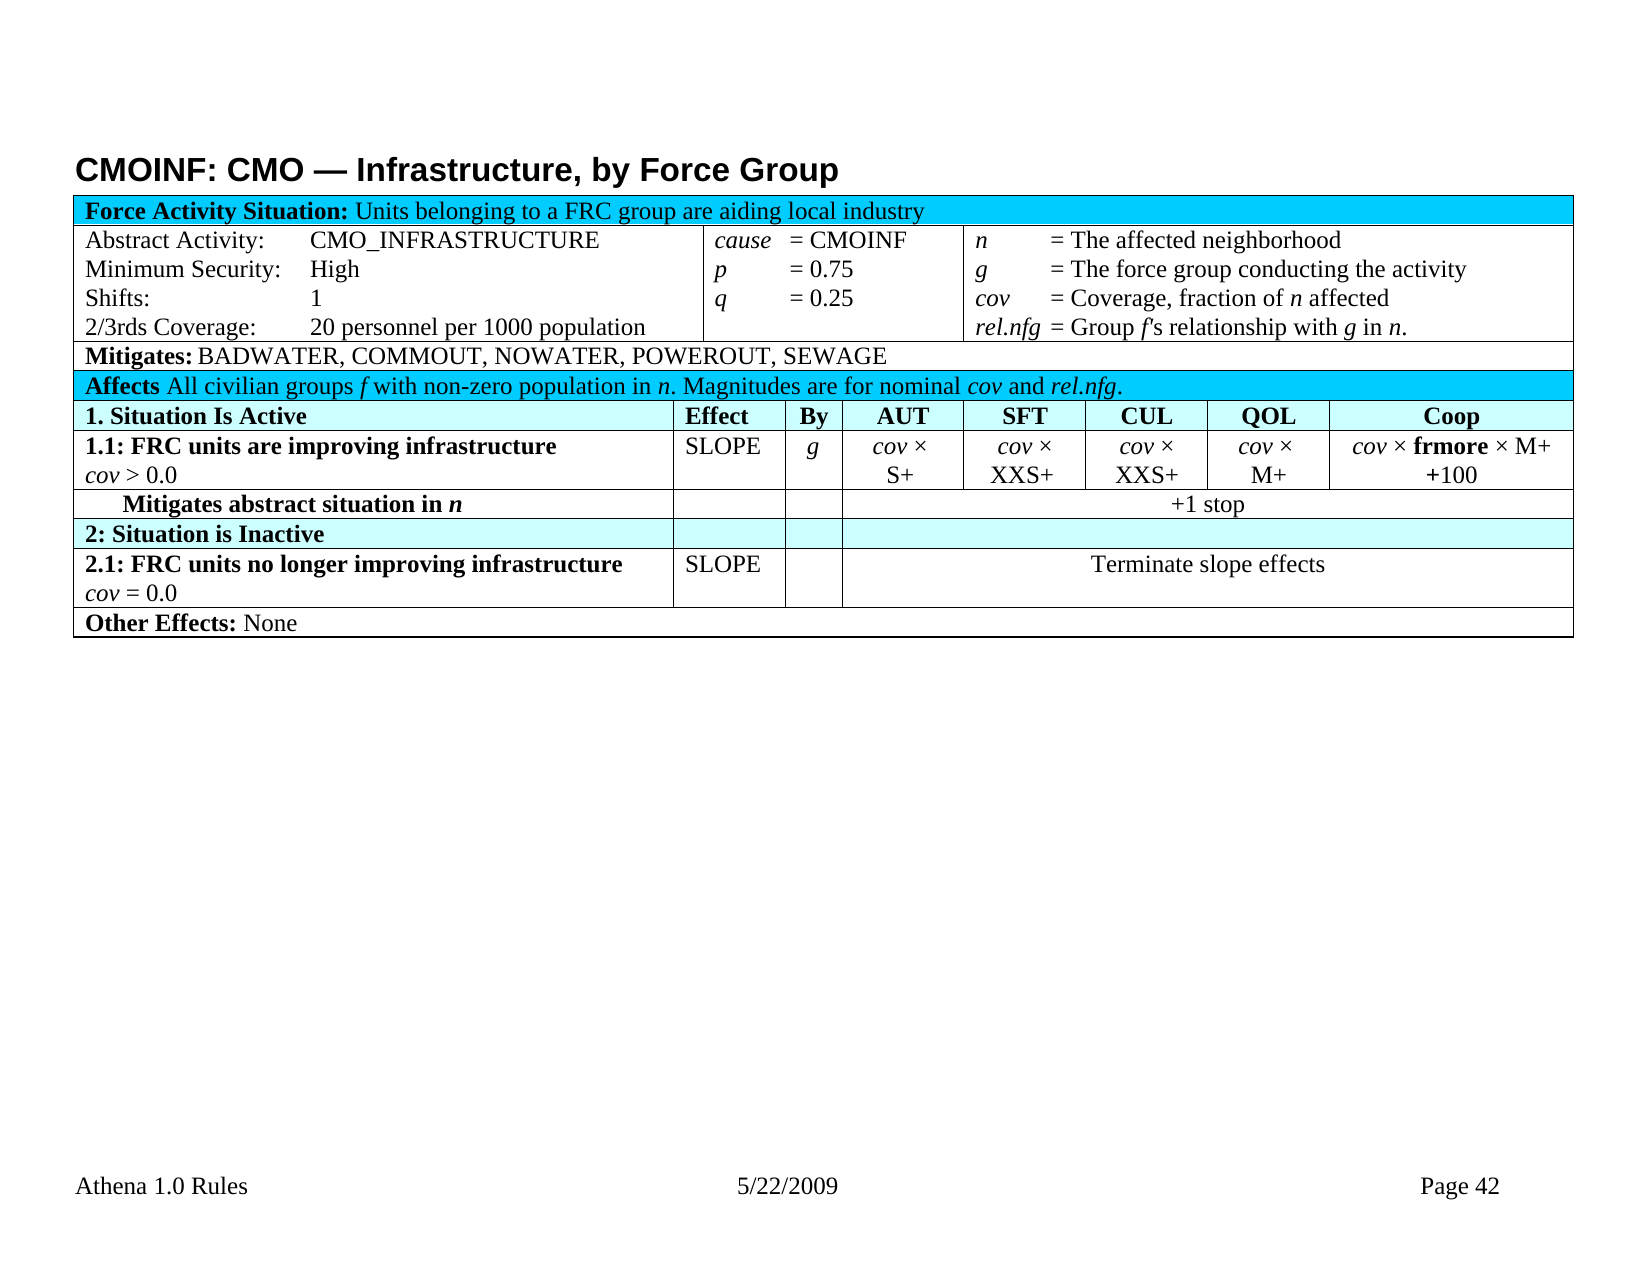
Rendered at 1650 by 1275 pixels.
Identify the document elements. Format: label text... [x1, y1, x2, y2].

table_cell Terminate slope effects [843, 549, 1573, 607]
table_cell Effect [674, 401, 785, 430]
table_cell [786, 490, 842, 518]
table_cell [674, 519, 785, 548]
table_header Force Activity Situation: Units belonging to a FRC group are aiding local industry [74, 196, 1573, 224]
table_cell cov × XXS+ [964, 431, 1085, 488]
text CMOINF: CMO — Infrastructure, by Force Group [75, 150, 1575, 188]
table_cell +1 stop [843, 490, 1573, 518]
table_cell n = The affected neighborhood g = The force group conducting the activity cov = Coverage, fraction of n affected rel.nfg = Group f's relationship with g in n. [964, 226, 1573, 341]
table_cell SLOPE [674, 431, 785, 488]
table_cell cov × frmore × M+ +100 [1330, 431, 1573, 488]
table_cell [674, 490, 785, 518]
table_cell [843, 519, 1573, 548]
table_cell g [786, 431, 842, 488]
table_cell QOL [1208, 401, 1329, 430]
table_cell AUT [843, 401, 963, 430]
table_cell cov × XXS+ [1086, 431, 1207, 488]
table_cell CUL [1086, 401, 1207, 430]
table_cell 2: Situation is Inactive [74, 519, 673, 548]
table_cell Coop [1330, 401, 1573, 430]
table_cell 1. Situation Is Active [74, 401, 673, 430]
table_cell 2.1: FRC units no longer improving infrastructure cov = 0.0 [74, 549, 673, 607]
table_cell SLOPE [674, 549, 785, 607]
table_cell [786, 519, 842, 548]
table_cell SFT [964, 401, 1085, 430]
table_cell Mitigates abstract situation in n [74, 490, 673, 518]
table_cell Other Effects: None [74, 608, 1573, 636]
table_cell Affects All civilian groups f with non-zero population in n. Magnitudes are for nominal cov and rel.nfg. [74, 371, 1573, 400]
table_cell Mitigates: BADWATER, COMMOUT, NOWATER, POWEROUT, SEWAGE [74, 342, 1573, 370]
table_cell Abstract Activity: CMO_INFRASTRUCTURE Minimum Security: High Shifts: 1 2/3rds Coverage: 20 personnel per 1000 population [74, 226, 703, 341]
table_cell 1.1: FRC units are improving infrastructure cov > 0.0 [74, 431, 673, 488]
table_cell cause = CMOINF p = 0.75 q = 0.25 [704, 226, 963, 341]
table_cell cov × S+ [843, 431, 963, 488]
table_cell [786, 549, 842, 607]
table_cell By [786, 401, 842, 430]
table_cell cov × M+ [1208, 431, 1329, 488]
